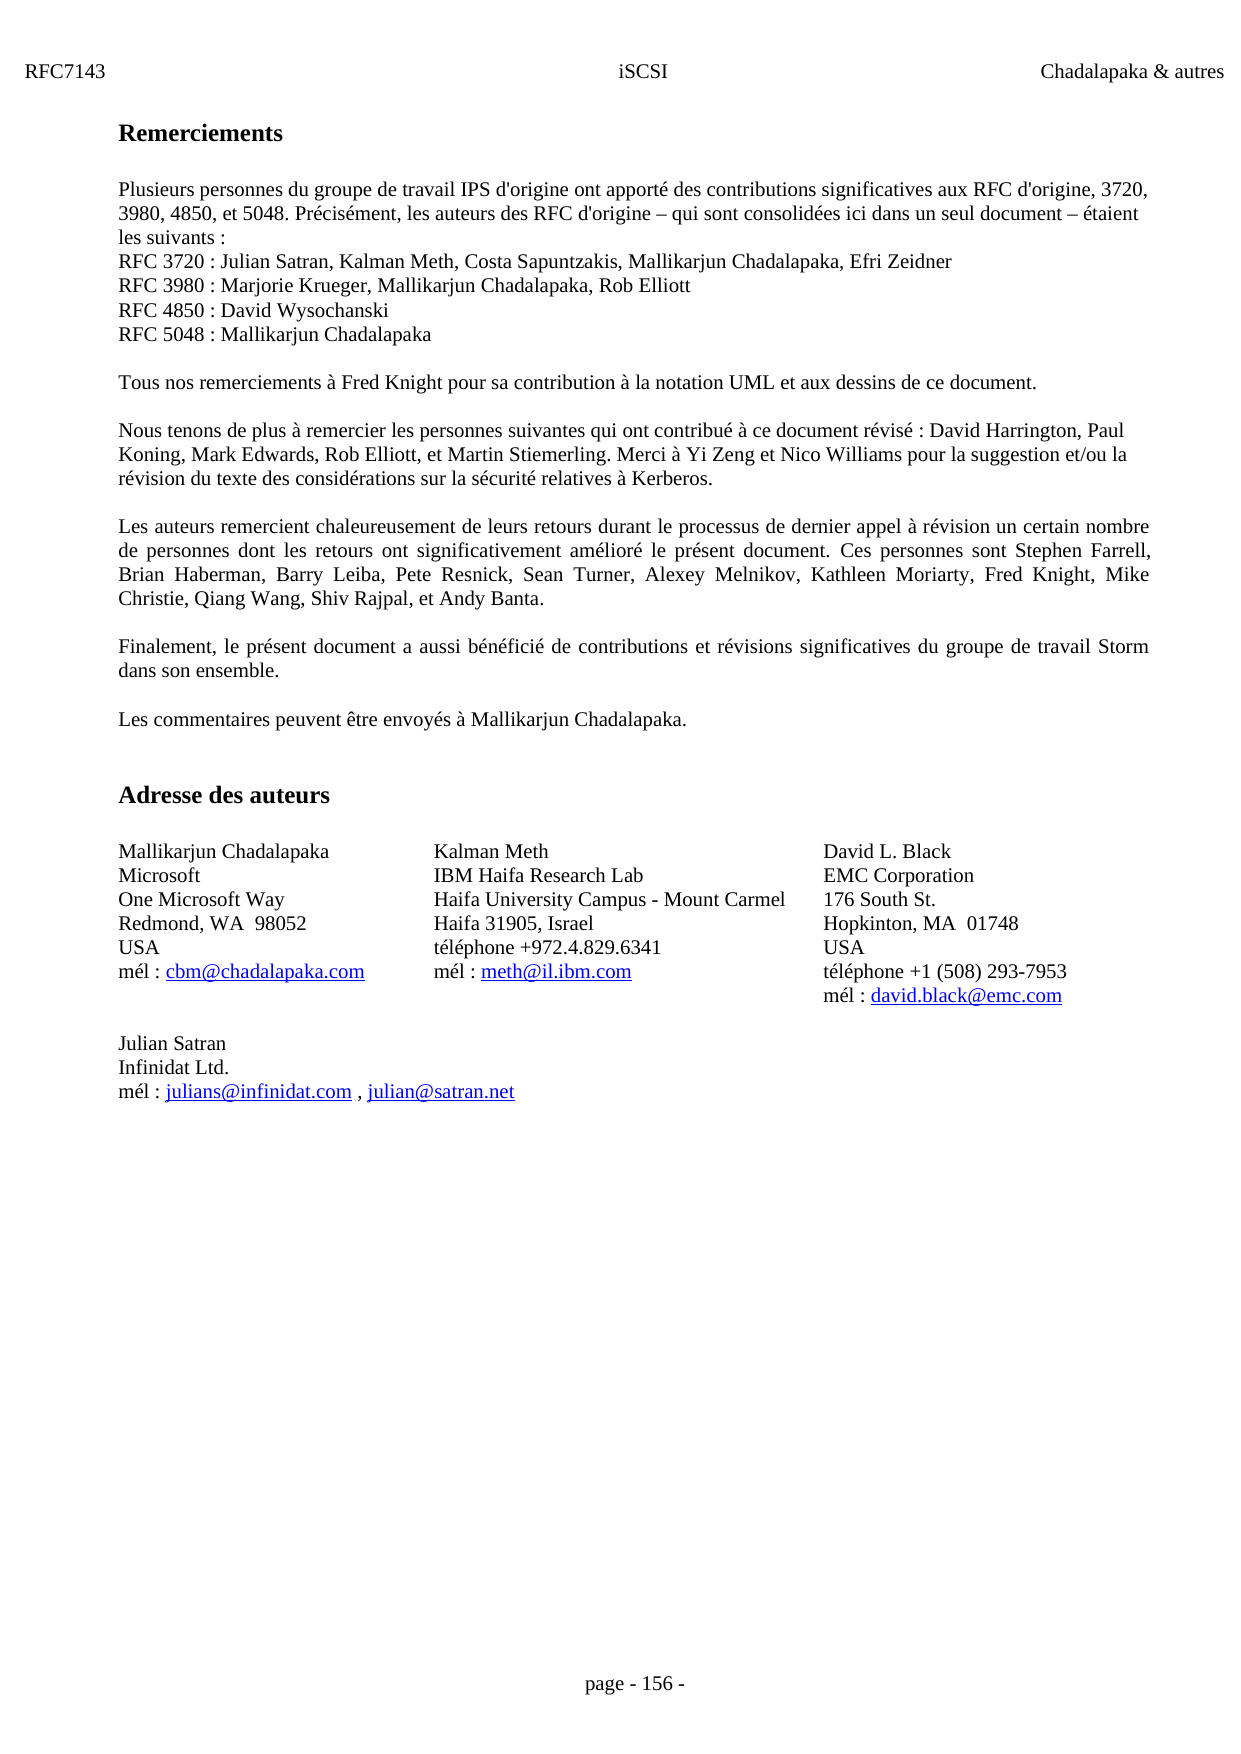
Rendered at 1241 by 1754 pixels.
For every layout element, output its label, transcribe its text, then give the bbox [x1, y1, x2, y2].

table_cell Hopkinton, MA 01748 [812, 911, 1152, 935]
table_cell mél : david.black@emc.com [812, 983, 1152, 1007]
table_cell IBM Haifa Research Lab [422, 863, 812, 887]
subtitle Remerciements [118, 118, 1152, 147]
table_cell mél : cbm@chadalapaka.com [107, 959, 422, 983]
table_cell Haifa 31905, Israel [422, 911, 812, 935]
table_cell Redmond, WA 98052 [107, 911, 422, 935]
table_cell 176 South St. [812, 887, 1152, 911]
text Les commentaires peuvent être envoyés à Mallikarjun Chadalapaka. [118, 707, 1152, 731]
table_cell téléphone +972.4.829.6341 [422, 935, 812, 959]
text Tous nos remerciements à Fred Knight pour sa contribution à la notation UML et aux dessins de ce document. [118, 370, 1152, 394]
table_cell Infinidat Ltd. [107, 1055, 1074, 1079]
text RFC 3720 : Julian Satran, Kalman Meth, Costa Sapuntzakis, Mallikarjun Chadalapaka, Efri Zeidner [118, 249, 1152, 273]
text RFC 5048 : Mallikarjun Chadalapaka [118, 322, 1152, 346]
table_cell [107, 983, 422, 1007]
text Plusieurs personnes du groupe de travail IPS d'origine ont apporté des contributions significatives aux RFC d'origine, 3720, 3980, 4850, et 5048. Précisément, les auteurs des RFC d'origine – qui sont consolidées ici dans un seul document – étaient les suivants : [118, 177, 1152, 249]
subtitle Adresse des auteurs [118, 780, 1152, 808]
table_header Kalman Meth [422, 839, 812, 863]
text RFC 3980 : Marjorie Krueger, Mallikarjun Chadalapaka, Rob Elliott [118, 273, 1152, 297]
text Finalement, le présent document a aussi bénéficié de contributions et révisions significatives du groupe de travail Storm dans son ensemble. [118, 634, 1152, 682]
text RFC 4850 : David Wysochanski [118, 297, 1152, 322]
table_cell USA [107, 935, 422, 959]
table_header Julian Satran [107, 1031, 1074, 1055]
table_cell EMC Corporation [812, 863, 1152, 887]
table_cell One Microsoft Way [107, 887, 422, 911]
table_header David L. Black [812, 839, 1152, 863]
table_cell téléphone +1 (508) 293-7953 [812, 959, 1152, 983]
table_cell mél : julians@infinidat.com , julian@satran.net [107, 1079, 1074, 1103]
table_header Mallikarjun Chadalapaka [107, 839, 422, 863]
table_cell USA [812, 935, 1152, 959]
table_cell mél : meth@il.ibm.com [422, 959, 812, 983]
table_cell Microsoft [107, 863, 422, 887]
table_cell [422, 983, 812, 1007]
table_cell Haifa University Campus - Mount Carmel [422, 887, 812, 911]
text Les auteurs remercient chaleureusement de leurs retours durant le processus de dernier appel à révision un certain nombre de personnes dont les retours ont significativement amélioré le présent document. Ces personnes sont Stephen Farrell, Brian Haberman, Barry Leiba, Pete Resnick, Sean Turner, Alexey Melnikov, Kathleen Moriarty, Fred Knight, Mike Christie, Qiang Wang, Shiv Rajpal, et Andy Banta. [118, 514, 1152, 610]
text Nous tenons de plus à remercier les personnes suivantes qui ont contribué à ce document révisé : David Harrington, Paul Koning, Mark Edwards, Rob Elliott, et Martin Stiemerling. Merci à Yi Zeng et Nico Williams pour la suggestion et/ou la révision du texte des considérations sur la sécurité relatives à Kerberos. [118, 418, 1152, 490]
